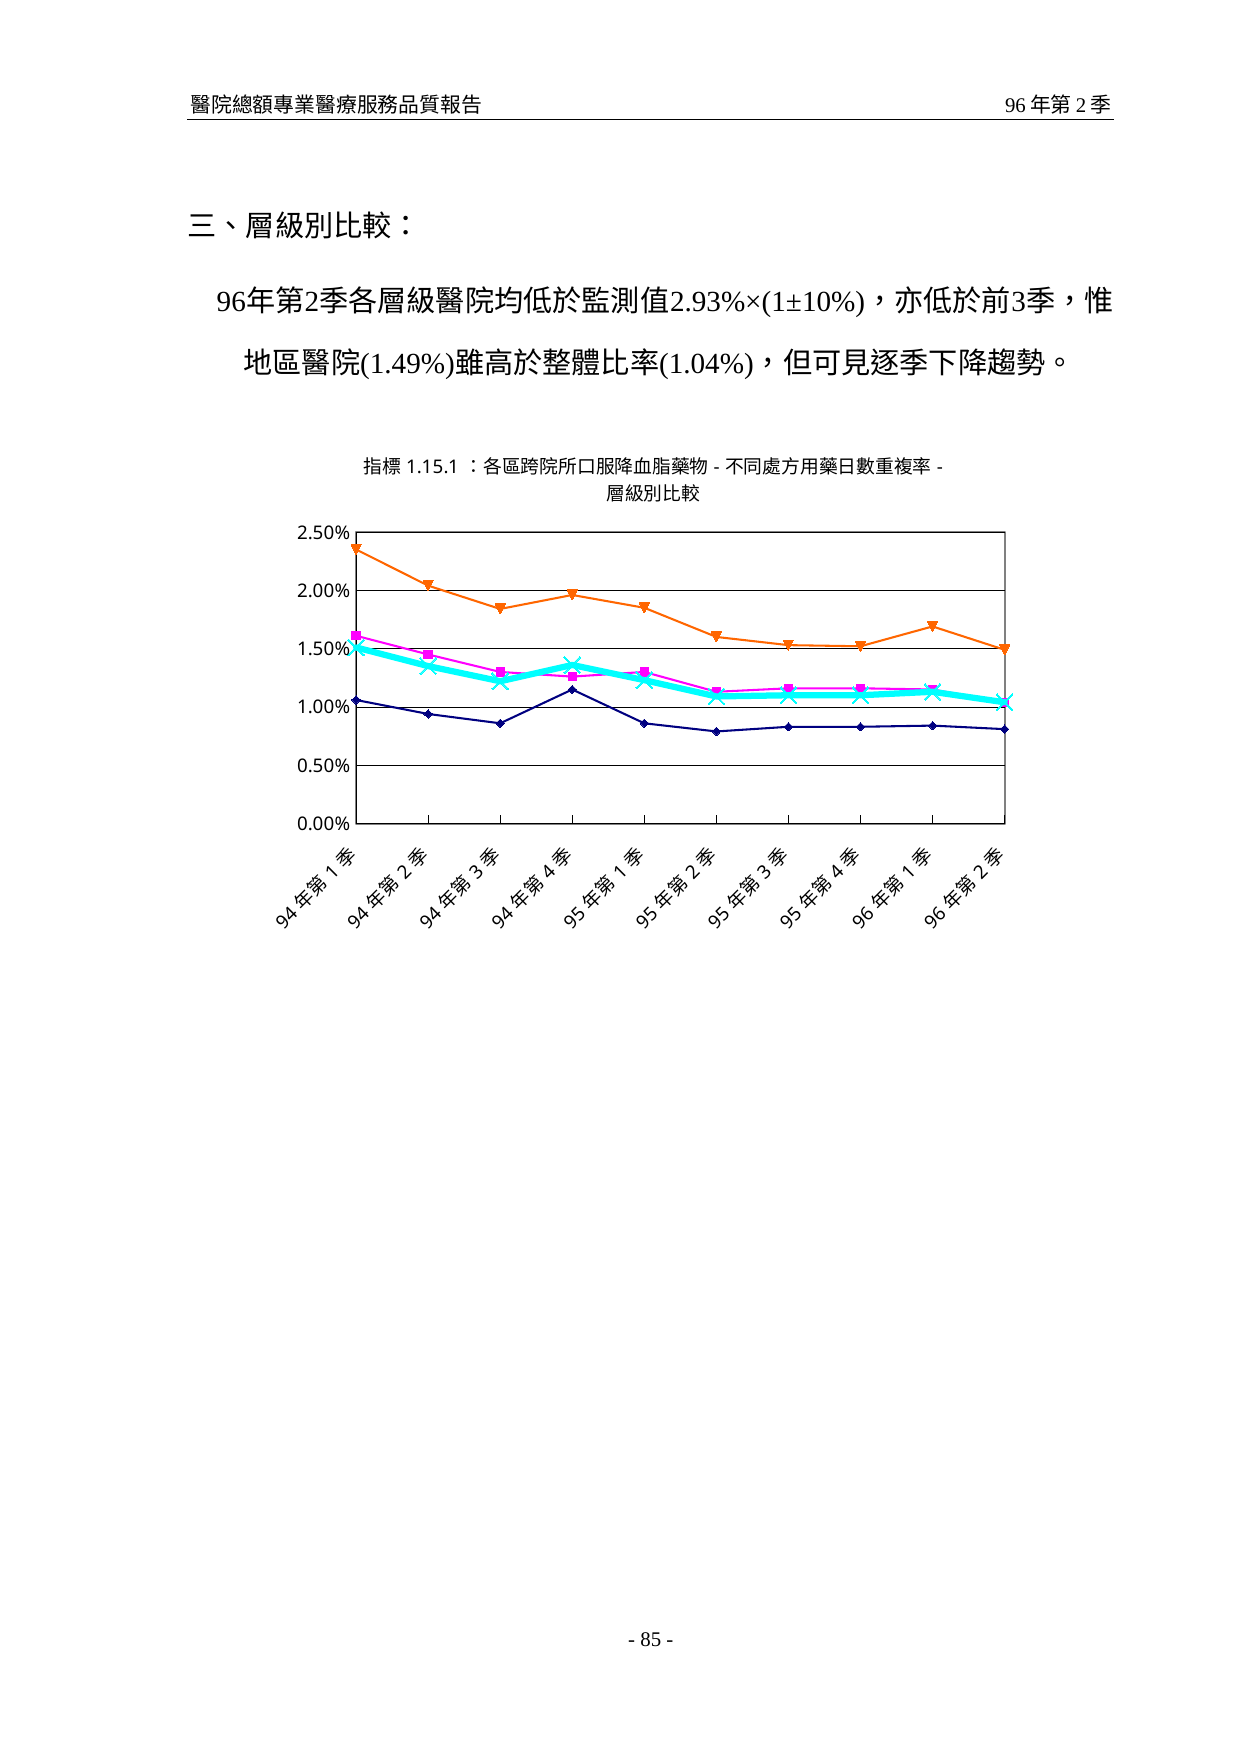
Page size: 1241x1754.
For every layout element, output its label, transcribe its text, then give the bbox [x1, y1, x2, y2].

text 96年第2季各層級醫院均低於監測值2.93%×(1±10%)，亦低於前3季，惟地區醫院(1.49%)雖高於整體比率(1.04%)，但可見逐季下降趨勢。 [187, 257, 1114, 382]
text 三、層級別比較： [187, 182, 1114, 244]
